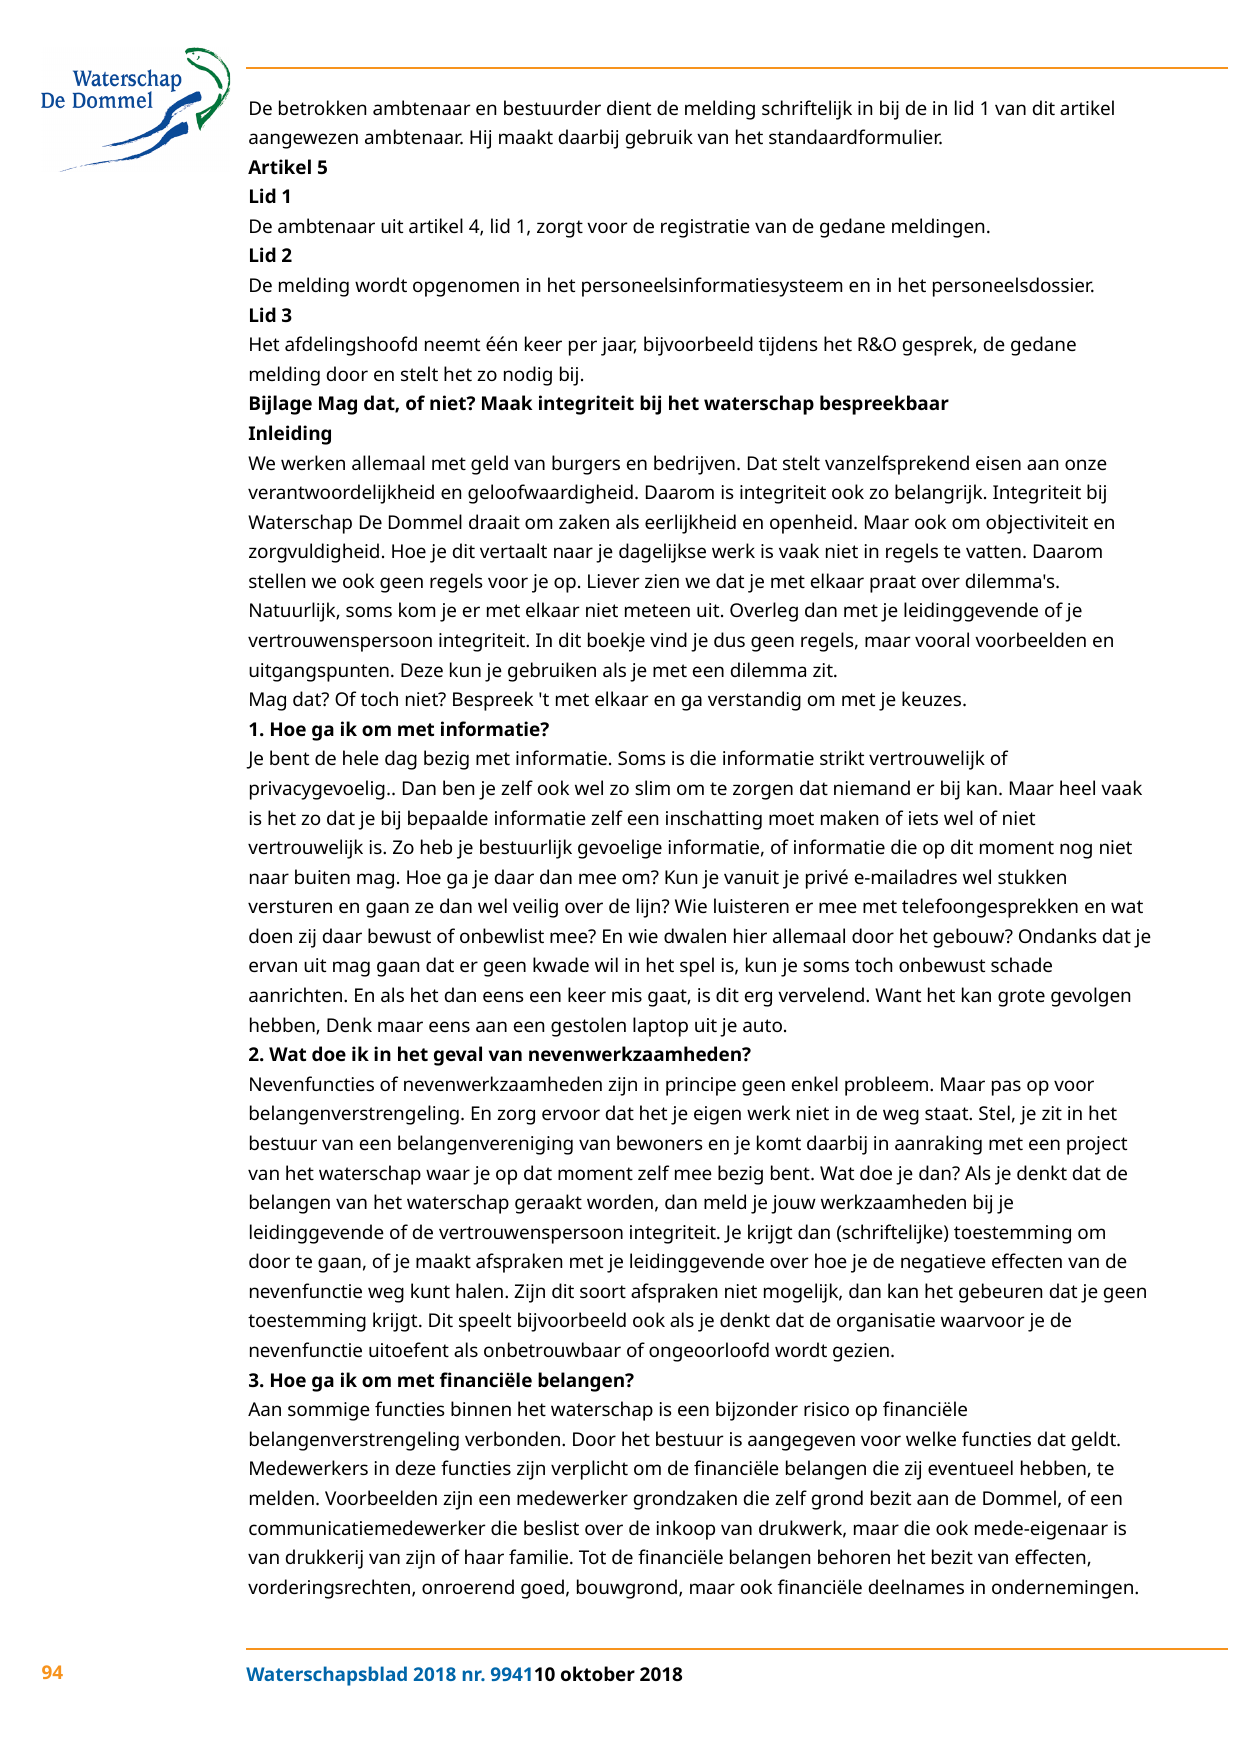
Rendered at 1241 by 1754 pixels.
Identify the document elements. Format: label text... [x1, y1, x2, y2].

text Lid 1 [248, 183, 1152, 209]
text 3. Hoe ga ik om met financiële belangen? [248, 1367, 1152, 1393]
text Inleiding [248, 420, 1152, 446]
text 2. Wat doe ik in het geval van nevenwerkzaamheden? [248, 1041, 1152, 1067]
text De ambtenaar uit artikel 4, lid 1, zorgt voor de registratie van de gedane meldingen. [248, 213, 1152, 239]
text Mag dat? Of toch niet? Bespreek 't met elkaar en ga verstandig om met je keuzes. [248, 686, 1152, 712]
text Nevenfuncties of nevenwerkzaamheden zijn in principe geen enkel probleem. Maar pas op voor belangenverstrengeling. En zorg ervoor dat het je eigen werk niet in de weg staat. Stel, je zit in het bestuur van een belangenvereniging van bewoners en je komt daarbij in aanraking met een project van het waterschap waar je op dat moment zelf mee bezig bent. Wat doe je dan? Als je denkt dat de belangen van het waterschap geraakt worden, dan meld je jouw werkzaamheden bij je leidinggevende of de vertrouwenspersoon integriteit. Je krijgt dan (schriftelijke) toestemming om door te gaan, of je maakt afspraken met je leidinggevende over hoe je de negatieve effecten van de nevenfunctie weg kunt halen. Zijn dit soort afspraken niet mogelijk, dan kan het gebeuren dat je geen toestemming krijgt. Dit speelt bijvoorbeeld ook als je denkt dat de organisatie waarvoor je de nevenfunctie uitoefent als onbetrouwbaar of ongeoorloofd wordt gezien. [248, 1071, 1152, 1363]
text Artikel 5 [248, 154, 1152, 180]
picture [41, 47, 231, 172]
text Lid 2 [248, 243, 1152, 268]
text Lid 3 [248, 302, 1152, 328]
text 1. Hoe ga ik om met informatie? [248, 716, 1152, 742]
text Je bent de hele dag bezig met informatie. Soms is die informatie strikt vertrouwelijk of privacygevoelig.. Dan ben je zelf ook wel zo slim om te zorgen dat niemand er bij kan. Maar heel vaak is het zo dat je bij bepaalde informatie zelf een inschatting moet maken of iets wel of niet vertrouwelijk is. Zo heb je bestuurlijk gevoelige informatie, of informatie die op dit moment nog niet naar buiten mag. Hoe ga je daar dan mee om? Kun je vanuit je privé e-mailadres wel stukken versturen en gaan ze dan wel veilig over de lijn? Wie luisteren er mee met telefoongesprekken en wat doen zij daar bewust of onbewlist mee? En wie dwalen hier allemaal door het gebouw? Ondanks dat je ervan uit mag gaan dat er geen kwade wil in het spel is, kun je soms toch onbewust schade aanrichten. En als het dan eens een keer mis gaat, is dit erg vervelend. Want het kan grote gevolgen hebben, Denk maar eens aan een gestolen laptop uit je auto. [248, 746, 1152, 1038]
text De melding wordt opgenomen in het personeelsinformatiesysteem en in het personeelsdossier. [248, 272, 1152, 298]
text Bijlage Mag dat, of niet? Maak integriteit bij het waterschap bespreekbaar [248, 391, 1152, 416]
text We werken allemaal met geld van burgers en bedrijven. Dat stelt vanzelfsprekend eisen aan onze verantwoordelijkheid en geloofwaardigheid. Daarom is integriteit ook zo belangrijk. Integriteit bij Waterschap De Dommel draait om zaken als eerlijkheid en openheid. Maar ook om objectiviteit en zorgvuldigheid. Hoe je dit vertaalt naar je dagelijkse werk is vaak niet in regels te vatten. Daarom stellen we ook geen regels voor je op. Liever zien we dat je met elkaar praat over dilemma's. Natuurlijk, soms kom je er met elkaar niet meteen uit. Overleg dan met je leidinggevende of je vertrouwenspersoon integriteit. In dit boekje vind je dus geen regels, maar vooral voorbeelden en uitgangspunten. Deze kun je gebruiken als je met een dilemma zit. [248, 450, 1152, 683]
text De betrokken ambtenaar en bestuurder dient de melding schriftelijk in bij de in lid 1 van dit artikel aangewezen ambtenaar. Hij maakt daarbij gebruik van het standaardformulier. [248, 95, 1152, 150]
text Het afdelingshoofd neemt één keer per jaar, bijvoorbeeld tijdens het R&O gesprek, de gedane melding door en stelt het zo nodig bij. [248, 331, 1152, 387]
text Aan sommige functies binnen het waterschap is een bijzonder risico op financiële belangenverstrengeling verbonden. Door het bestuur is aangegeven voor welke functies dat geldt. Medewerkers in deze functies zijn verplicht om de financiële belangen die zij eventueel hebben, te melden. Voorbeelden zijn een medewerker grondzaken die zelf grond bezit aan de Dommel, of een communicatiemedewerker die beslist over de inkoop van drukwerk, maar die ook mede-eigenaar is van drukkerij van zijn of haar familie. Tot de financiële belangen behoren het bezit van effecten, vorderingsrechten, onroerend goed, bouwgrond, maar ook financiële deelnames in ondernemingen. [248, 1396, 1152, 1600]
